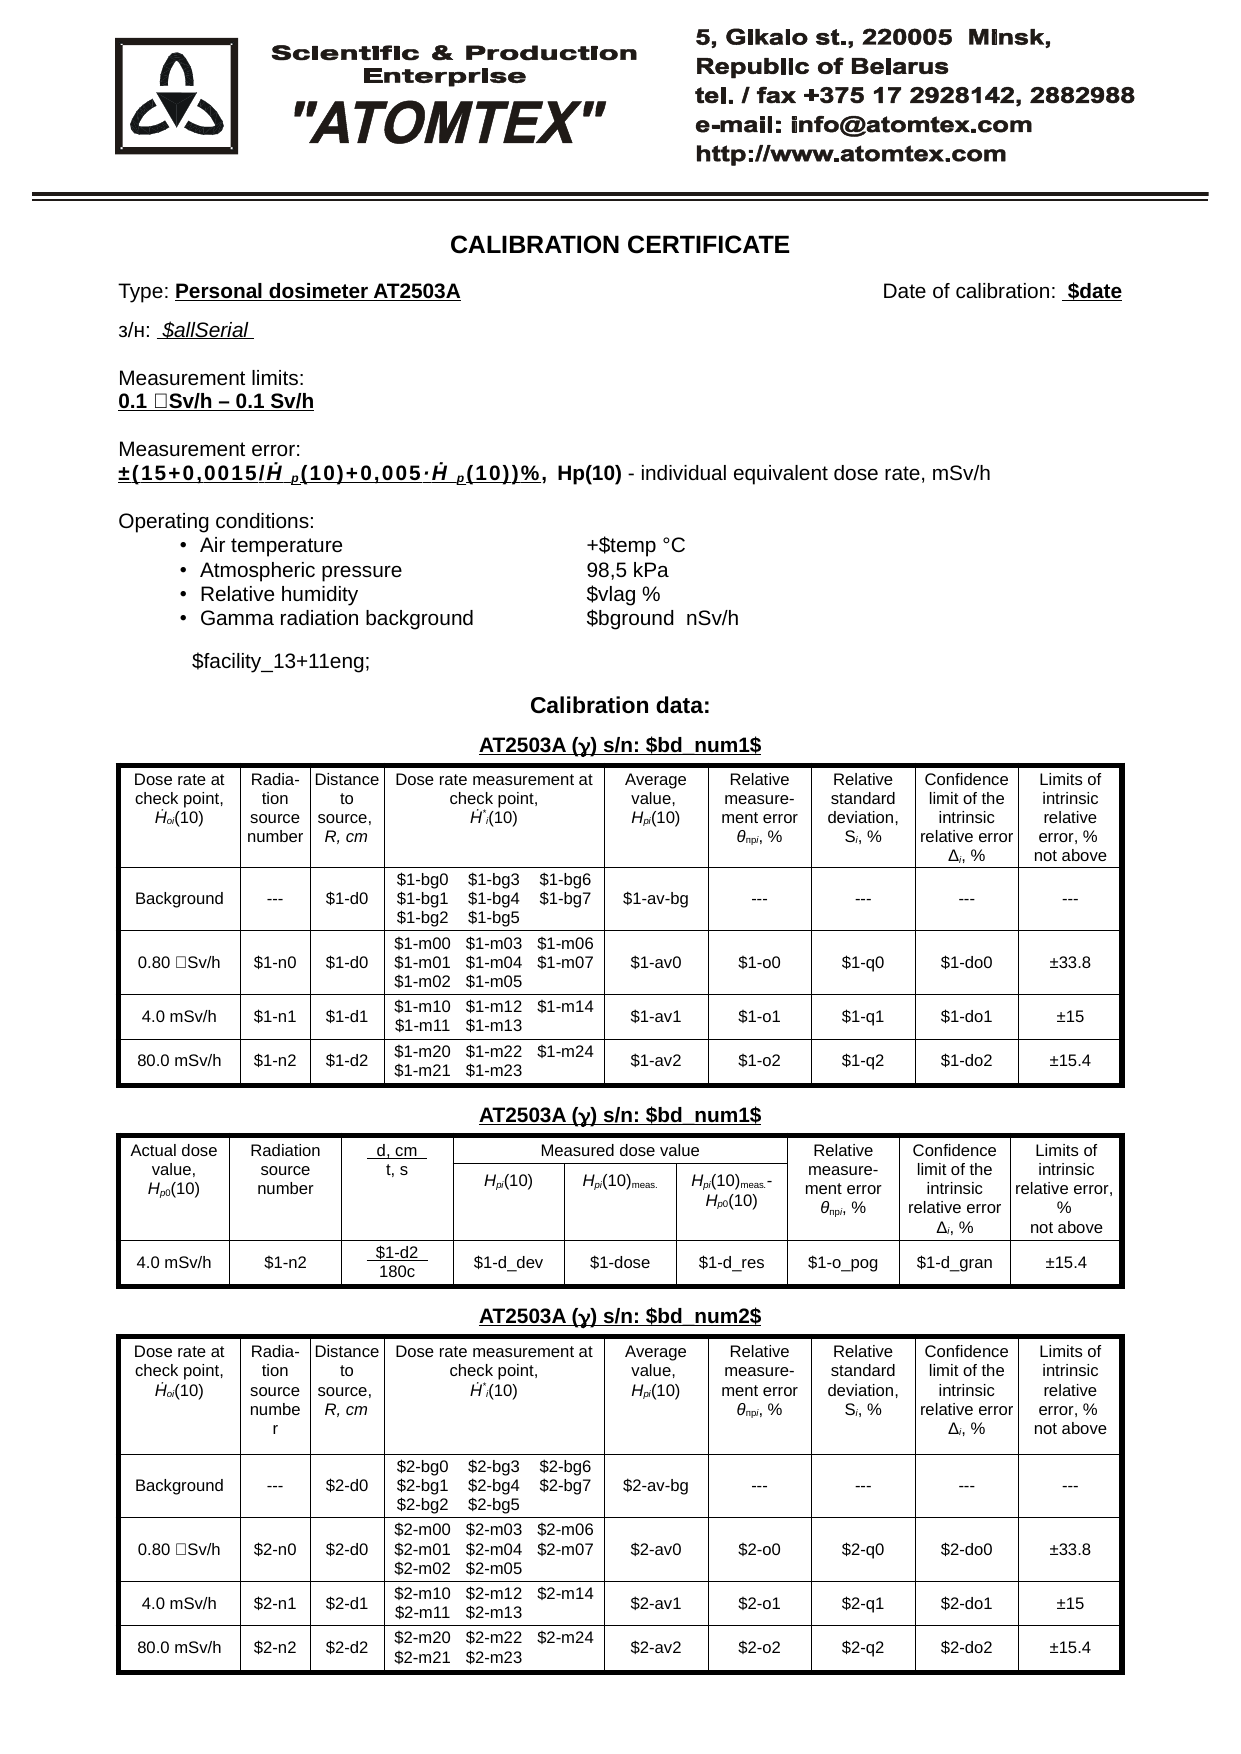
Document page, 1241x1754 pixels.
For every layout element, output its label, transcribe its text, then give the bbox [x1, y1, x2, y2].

table_cell $1-n2 [230, 1241, 341, 1284]
table_cell $1-m00 $1-m01 $1-m02 $1-m03 $1-m04 $1-m05 $1-m06 $1-m07 [385, 931, 604, 994]
table_cell $2-n2 [241, 1626, 310, 1670]
table_cell $1-o0 [709, 931, 811, 994]
table_cell Distance to source, R, сm [311, 1339, 384, 1453]
table_cell Relative standard deviation, Si, % [812, 768, 915, 867]
table_cell ±15 [1019, 1582, 1119, 1625]
table_cell Dose rate at check point, Ḣoi(10) [121, 1339, 240, 1453]
text Measurement limits: [118, 365, 1122, 389]
table_cell $2-do0 [916, 1518, 1018, 1581]
table_cell $1-d_gran [900, 1241, 1010, 1284]
table_cell $2-do2 [916, 1626, 1018, 1670]
table_cell d, cm t, s [342, 1138, 453, 1240]
table_cell $1-o_pog [788, 1241, 899, 1284]
table_cell ±33.8 [1019, 931, 1119, 994]
table_cell $1-m10 $1-m11 $1-m12 $1-m13 $1-m14 [385, 995, 604, 1038]
table_cell 4.0 mSv/h [121, 1241, 229, 1284]
list Relative humidity $vlag % [179, 581, 1122, 606]
table_cell $1-av0 [605, 931, 708, 994]
table_cell --- [916, 868, 1018, 930]
table_cell Hpi(10)meas.-Hp0(10) [677, 1164, 787, 1240]
table_cell --- [241, 1455, 310, 1517]
table_cell $2-av0 [605, 1518, 708, 1581]
table_cell --- [812, 1455, 915, 1517]
table_cell Average value, Hpi(10) [605, 768, 708, 867]
list Gamma radiation background $bground nSv/h [179, 606, 1122, 629]
table_cell 80.0 mSv/h [121, 1626, 240, 1670]
table_cell $2-d0 [311, 1455, 384, 1517]
table_cell $1-av-bg [605, 868, 708, 930]
table_cell $2-d2 [311, 1626, 384, 1670]
table_cell ±33.8 [1019, 1518, 1119, 1581]
table_cell Confidence limit of the intrinsic relative error Δi, % [900, 1138, 1010, 1240]
table_cell $2-o1 [709, 1582, 811, 1625]
table_cell $2-bg0 $2-bg1 $2-bg2 $2-bg3 $2-bg4 $2-bg5 $2-bg6 $2-bg7 [385, 1455, 604, 1517]
table_cell Dose rate measurement at check point, Ḣ*i(10) [385, 1339, 604, 1453]
table_cell Measured dose value [454, 1138, 787, 1163]
table_cell Distance to source, R, сm [311, 768, 384, 867]
table_cell Radia-tion source number [241, 1339, 310, 1453]
table_cell $1-n1 [241, 995, 310, 1038]
table_cell $1-d0 [311, 868, 384, 930]
text CALIBRATION CERTIFICATE [118, 230, 1122, 259]
table_cell ±15.4 [1019, 1626, 1119, 1670]
list Atmospheric pressure 98,5 kPa [179, 557, 1122, 581]
table_cell Background [121, 1455, 240, 1517]
table_cell Relative measure-ment error θпрi, % [709, 1339, 811, 1453]
text 0.1 Sv/h – 0.1 Sv/h [118, 389, 1122, 413]
table_cell ±15 [1019, 995, 1119, 1038]
table_cell $1-do0 [916, 931, 1018, 994]
table_cell 0.80 Sv/h [121, 1518, 240, 1581]
table_cell $1-n2 [241, 1040, 310, 1083]
table_cell $1-q2 [812, 1040, 915, 1083]
table_cell $1-n0 [241, 931, 310, 994]
table_cell $1-d0 [311, 931, 384, 994]
table_cell $2-d1 [311, 1582, 384, 1625]
text $facility_13+11eng; [118, 649, 1122, 673]
table_cell Limits of intrinsic relative error, % not above [1011, 1138, 1119, 1240]
table_cell $2-m00 $2-m01 $2-m02 $2-m03 $2-m04 $2-m05 $2-m06 $2-m07 [385, 1518, 604, 1581]
text з/н: $allSerial [118, 317, 1122, 341]
table_cell Dose rate at check point, Ḣoi(10) [121, 768, 240, 867]
table_cell $1-av1 [605, 995, 708, 1038]
table_cell --- [709, 1455, 811, 1517]
table_cell $1-bg0 $1-bg1 $1-bg2 $1-bg3 $1-bg4 $1-bg5 $1-bg6 $1-bg7 [385, 868, 604, 930]
table_cell $1-d_res [677, 1241, 787, 1284]
table_cell Relative standard deviation, Si, % [812, 1339, 915, 1453]
list Air temperature +$temp °C [179, 533, 1122, 557]
table_cell $1-o2 [709, 1040, 811, 1083]
table_cell Average value, Hpi(10) [605, 1339, 708, 1453]
table_cell Dose rate measurement at check point, Ḣ*i(10) [385, 768, 604, 867]
table_cell $2-av2 [605, 1626, 708, 1670]
table_cell Confidence limit of the intrinsic relative error Δi, % [916, 1339, 1018, 1453]
table_cell Relative measure-ment error θпрi, % [788, 1138, 899, 1240]
table_header AT2503A () s/n: $bd_num1$ [118, 1088, 1122, 1133]
table_cell $2-o2 [709, 1626, 811, 1670]
table_cell Relative measure-ment error θпрi, % [709, 768, 811, 867]
table_cell $1-m20 $1-m21 $1-m22 $1-m23 $1-m24 [385, 1040, 604, 1083]
table_cell $2-av-bg [605, 1455, 708, 1517]
table_cell --- [812, 868, 915, 930]
table_cell ±15.4 [1019, 1040, 1119, 1083]
table_cell $1-d1 [311, 995, 384, 1038]
table_header AT2503A () s/n: $bd_num2$ [118, 1289, 1122, 1334]
table_cell Limits of intrinsic relative error, % not above [1019, 1339, 1119, 1453]
table_cell $2-n1 [241, 1582, 310, 1625]
table_cell $2-n0 [241, 1518, 310, 1581]
table_cell Radiation source number [230, 1138, 341, 1240]
table_cell --- [1019, 1455, 1119, 1517]
table_cell $2-o0 [709, 1518, 811, 1581]
table_cell $1-do2 [916, 1040, 1018, 1083]
table_cell ±15.4 [1011, 1241, 1119, 1284]
table_cell $1-dose [565, 1241, 676, 1284]
table_cell $1-do1 [916, 995, 1018, 1038]
table_cell 80.0 mSv/h [121, 1040, 240, 1083]
table_cell $2-m10 $2-m11 $2-m12 $2-m13 $2-m14 [385, 1582, 604, 1625]
text ±(15+0,0015/Ḣ p(10)+0,005·Ḣ p(10))%, Hр(10) - individual equivalent dose rate, mSv/h [118, 461, 1122, 485]
table_cell $2-q1 [812, 1582, 915, 1625]
table_cell $1-q0 [812, 931, 915, 994]
table_cell --- [241, 868, 310, 930]
table_cell $2-q0 [812, 1518, 915, 1581]
table_cell $2-do1 [916, 1582, 1018, 1625]
table_cell $1-d_dev [454, 1241, 564, 1284]
table_cell $2-q2 [812, 1626, 915, 1670]
table_cell Hpi(10) [454, 1164, 564, 1240]
table_cell --- [916, 1455, 1018, 1517]
table_cell Confidence limit of the intrinsic relative error Δi, % [916, 768, 1018, 867]
text Type: Personal dosimeter AT2503A Date of calibration: $date [118, 279, 1122, 303]
text Measurement error: [118, 437, 1122, 461]
table_header AT2503A () s/n: $bd_num1$ [118, 718, 1122, 763]
table_cell $1-d2 180c [342, 1241, 453, 1284]
table_cell --- [709, 868, 811, 930]
table_cell 0.80 Sv/h [121, 931, 240, 994]
table_cell Radia-tion source number [241, 768, 310, 867]
table_cell $2-m20 $2-m21 $2-m22 $2-m23 $2-m24 [385, 1626, 604, 1670]
text Operating conditions: [118, 509, 1122, 533]
table_cell $2-d0 [311, 1518, 384, 1581]
table_cell $1-o1 [709, 995, 811, 1038]
table_cell $1-av2 [605, 1040, 708, 1083]
table_cell $1-d2 [311, 1040, 384, 1083]
table_cell 4.0 mSv/h [121, 1582, 240, 1625]
table_cell Limits of intrinsic relative error, % not above [1019, 768, 1119, 867]
table_cell $1-q1 [812, 995, 915, 1038]
table_cell $2-av1 [605, 1582, 708, 1625]
table_cell Background [121, 868, 240, 930]
table_cell --- [1019, 868, 1119, 930]
table_cell 4.0 mSv/h [121, 995, 240, 1038]
table_cell Hpi(10)meas. [565, 1164, 676, 1240]
text Calibration data: [118, 692, 1122, 718]
table_cell Actual dose value, Hp0(10) [121, 1138, 229, 1240]
